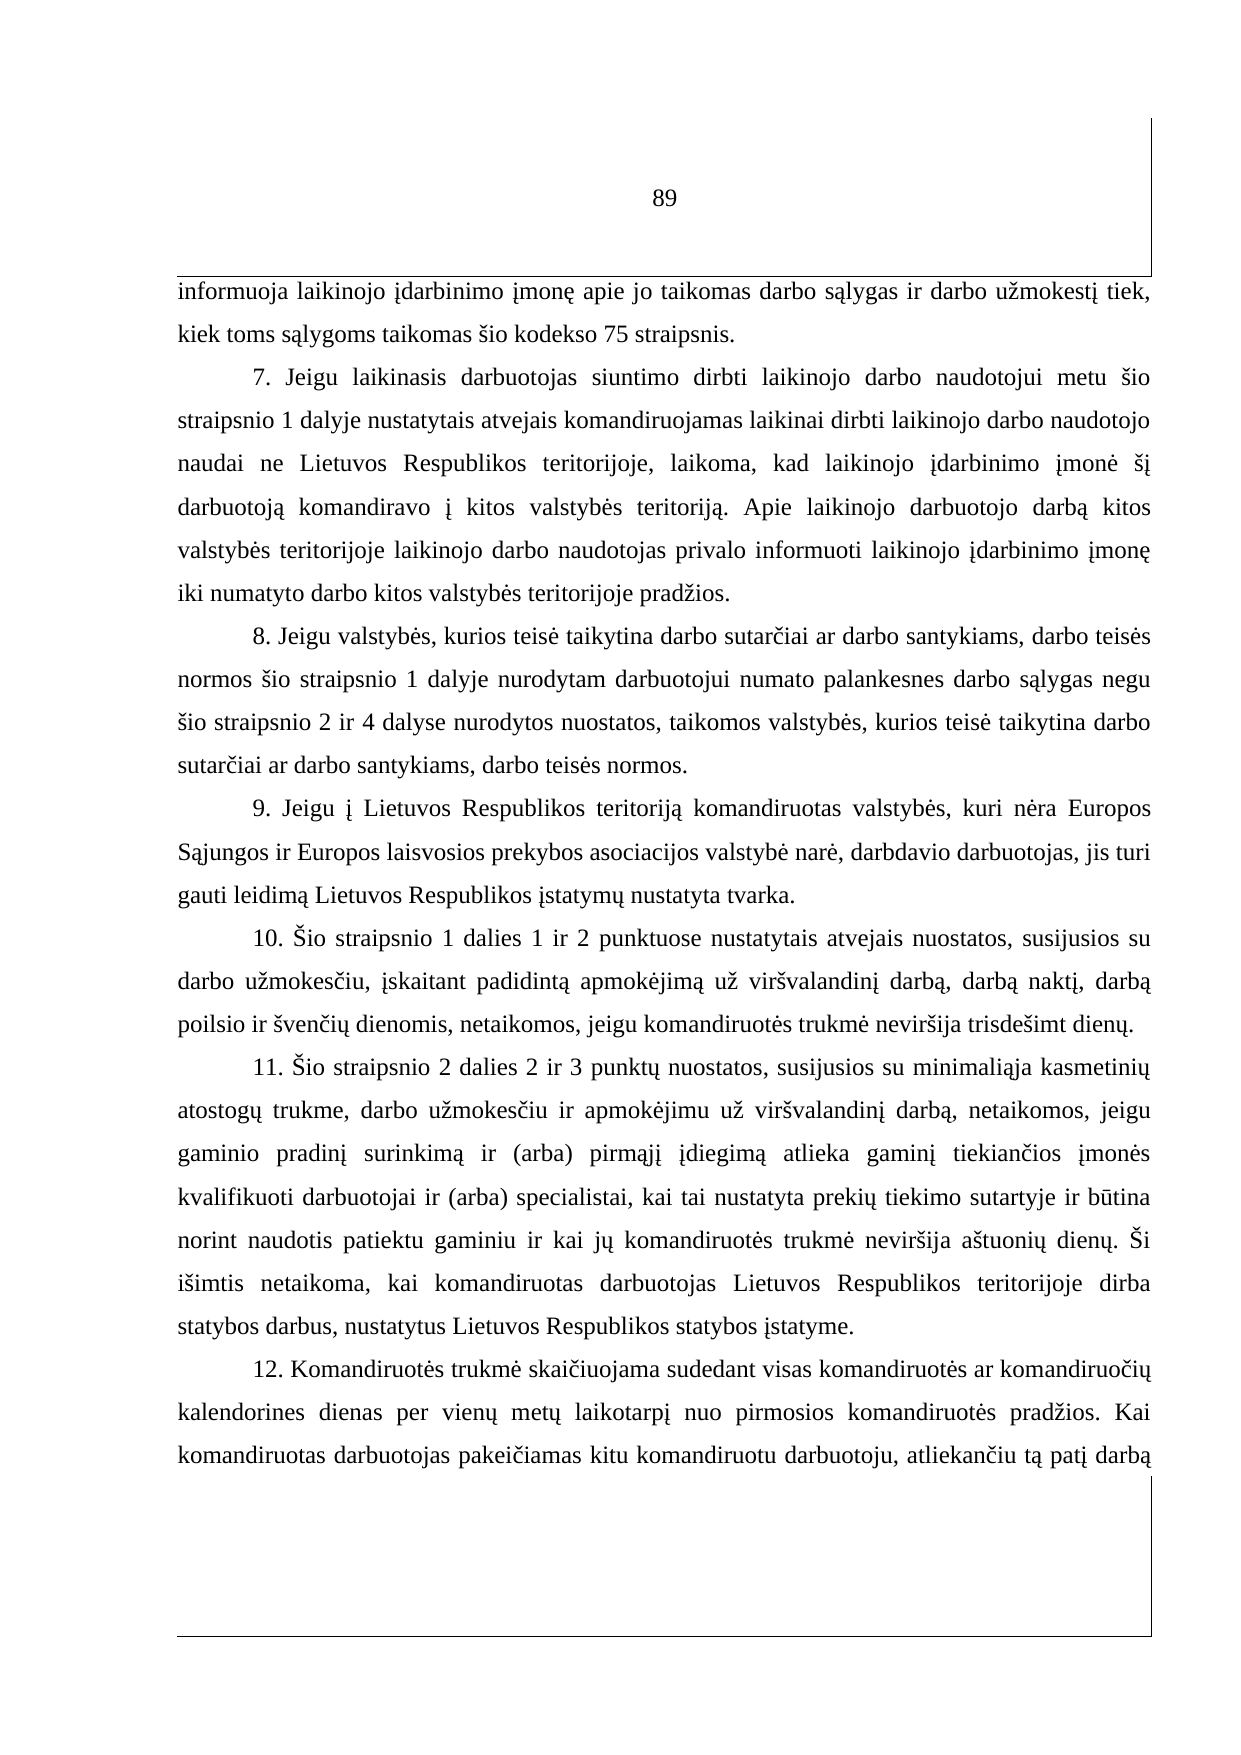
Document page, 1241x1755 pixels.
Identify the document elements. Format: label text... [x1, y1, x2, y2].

text 7. Jeigu laikinasis darbuotojas siuntimo dirbti laikinojo darbo naudotojui metu šio straipsnio 1 dalyje nustatytais atvejais komandiruojamas laikinai dirbti laikinojo darbo naudotojo naudai ne Lietuvos Respublikos teritorijoje, laikoma, kad laikinojo įdarbinimo įmonė šį darbuotoją komandiravo į kitos valstybės teritoriją. Apie laikinojo darbuotojo darbą kitos valstybės teritorijoje laikinojo darbo naudotojas privalo informuoti laikinojo įdarbinimo įmonę iki numatyto darbo kitos valstybės teritorijoje pradžios. [177, 362, 1152, 607]
text 12. Komandiruotės trukmė skaičiuojama sudedant visas komandiruotės ar komandiruočių kalendorines dienas per vienų metų laikotarpį nuo pirmosios komandiruotės pradžios. Kai komandiruotas darbuotojas pakeičiamas kitu komandiruotu darbuotoju, atliekančiu tą patį darbą [177, 1354, 1152, 1469]
text 8. Jeigu valstybės, kurios teisė taikytina darbo sutarčiai ar darbo santykiams, darbo teisės normos šio straipsnio 1 dalyje nurodytam darbuotojui numato palankesnes darbo sąlygas negu šio straipsnio 2 ir 4 dalyse nurodytos nuostatos, taikomos valstybės, kurios teisė taikytina darbo sutarčiai ar darbo santykiams, darbo teisės normos. [177, 621, 1152, 779]
text 10. Šio straipsnio 1 dalies 1 ir 2 punktuose nustatytais atvejais nuostatos, susijusios su darbo užmokesčiu, įskaitant padidintą apmokėjimą už viršvalandinį darbą, darbą naktį, darbą poilsio ir švenčių dienomis, netaikomos, jeigu komandiruotės trukmė neviršija trisdešimt dienų. [177, 923, 1152, 1038]
text 9. Jeigu į Lietuvos Respublikos teritoriją komandiruotas valstybės, kuri nėra Europos Sąjungos ir Europos laisvosios prekybos asociacijos valstybė narė, darbdavio darbuotojas, jis turi gauti leidimą Lietuvos Respublikos įstatymų nustatyta tvarka. [177, 793, 1152, 908]
text 11. Šio straipsnio 2 dalies 2 ir 3 punktų nuostatos, susijusios su minimaliąja kasmetinių atostogų trukme, darbo užmokesčiu ir apmokėjimu už viršvalandinį darbą, netaikomos, jeigu gaminio pradinį surinkimą ir (arba) pirmąjį įdiegimą atlieka gaminį tiekiančios įmonės kvalifikuoti darbuotojai ir (arba) specialistai, kai tai nustatyta prekių tiekimo sutartyje ir būtina norint naudotis patiektu gaminiu ir kai jų komandiruotės trukmė neviršija aštuonių dienų. Ši išimtis netaikoma, kai komandiruotas darbuotojas Lietuvos Respublikos teritorijoje dirba statybos darbus, nustatytus Lietuvos Respublikos statybos įstatyme. [177, 1052, 1152, 1340]
text informuoja laikinojo įdarbinimo įmonę apie jo taikomas darbo sąlygas ir darbo užmokestį tiek, kiek toms sąlygoms taikomas šio kodekso 75 straipsnis. [177, 276, 1152, 348]
